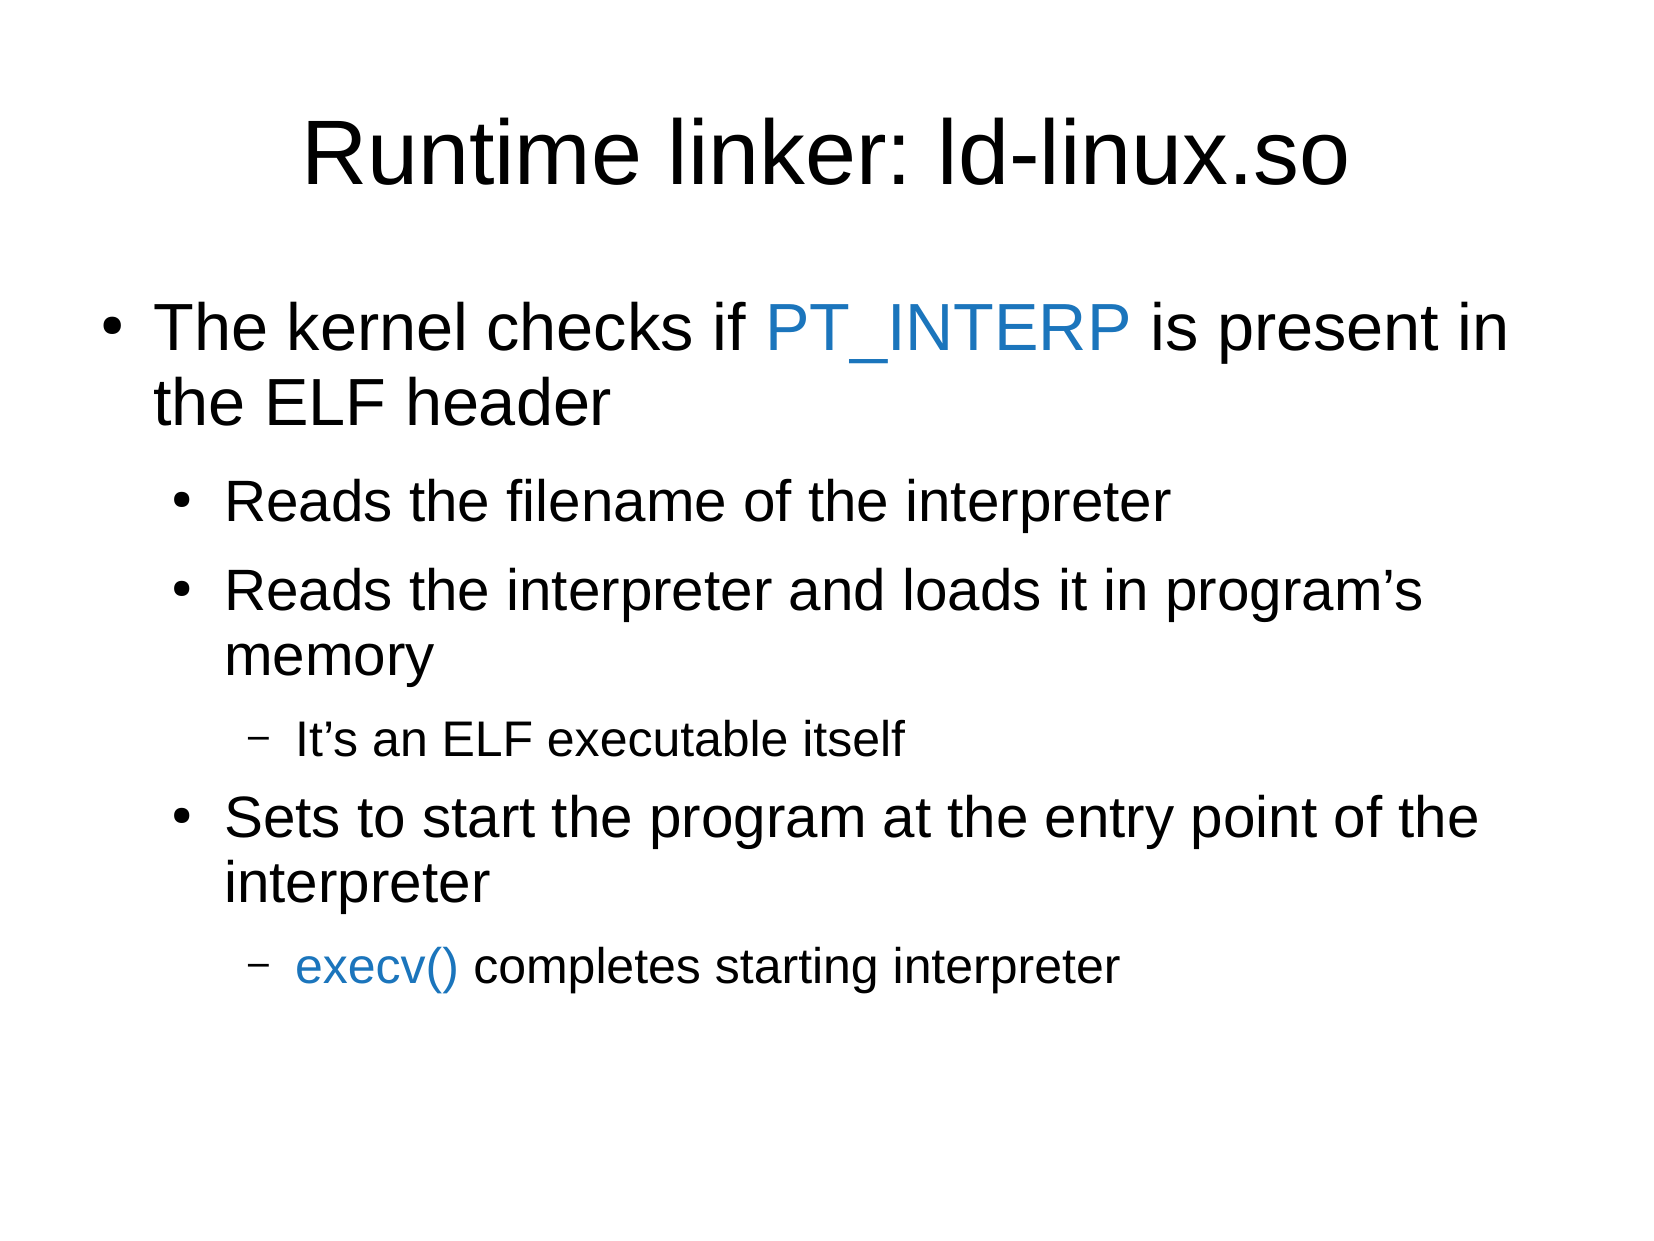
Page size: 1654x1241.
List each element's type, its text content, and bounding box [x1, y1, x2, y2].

list The kernel checks if PT_INTERP is present in the ELF header Reads the filename of the interpreter Reads the interpreter and loads it in program’s memory It’s an ELF executable itself Sets to start the program at the entry point of the interpreter execv() completes starting interpreter [82, 290, 1571, 1010]
title Runtime linker: ld-linux.so [82, 49, 1571, 257]
